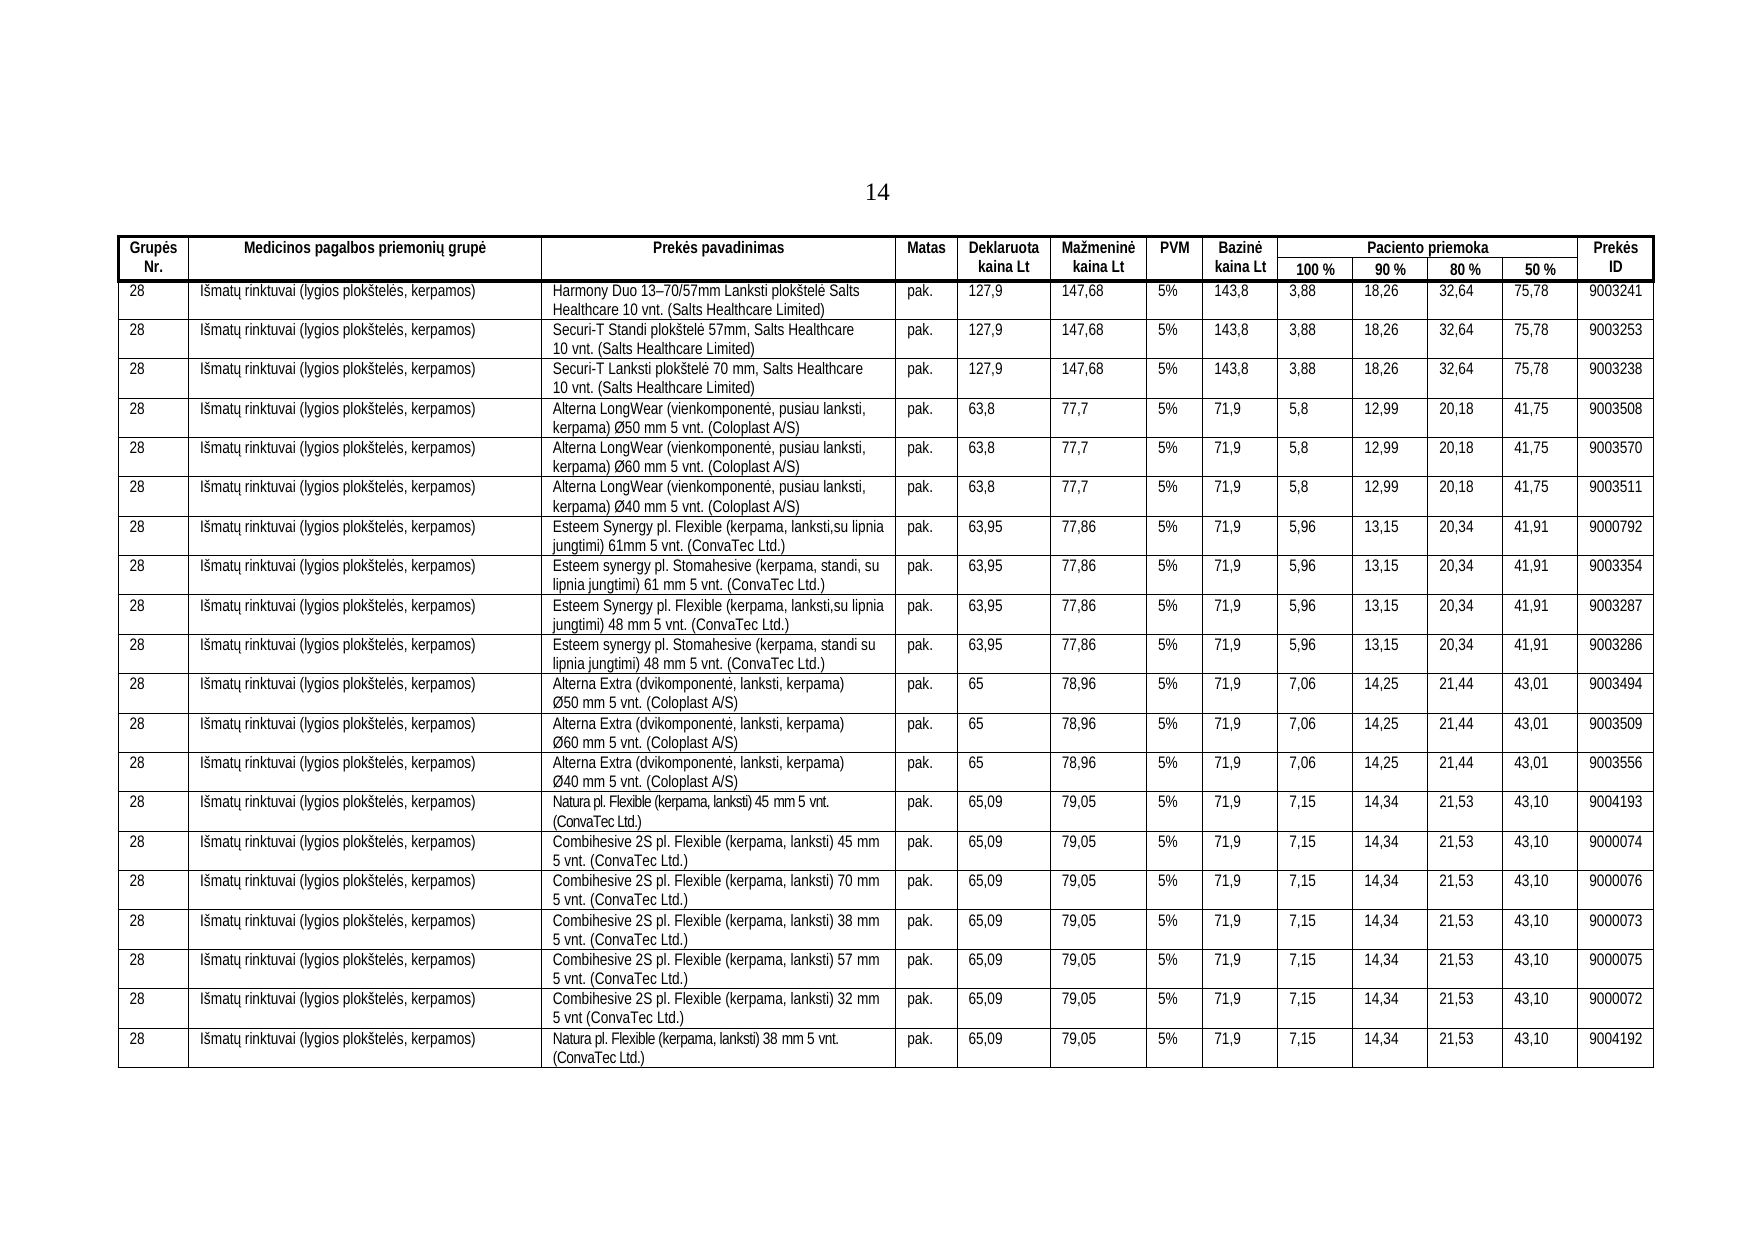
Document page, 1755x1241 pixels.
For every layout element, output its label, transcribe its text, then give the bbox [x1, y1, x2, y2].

table_cell 90 % [1353, 258, 1427, 279]
table_cell 32,64 [1428, 283, 1502, 319]
table_cell pak. [896, 320, 957, 358]
table_cell 14,34 [1353, 832, 1427, 870]
table_cell pak. [896, 832, 957, 870]
table_cell Išmatų rinktuvai (lygios plokštelės, kerpamos) [189, 674, 541, 712]
table_cell Išmatų rinktuvai (lygios plokštelės, kerpamos) [189, 950, 541, 988]
table_cell 28 [119, 1029, 188, 1067]
table_cell 20,34 [1428, 517, 1502, 555]
table_header PVM [1147, 238, 1202, 279]
table_cell 77,7 [1051, 438, 1146, 476]
table_cell 43,01 [1503, 674, 1577, 712]
table_cell 41,75 [1503, 438, 1577, 476]
table_cell 20,18 [1428, 438, 1502, 476]
table_cell pak. [896, 438, 957, 476]
table_cell Combihesive 2S pl. Flexible (kerpama, lanksti) 38 mm 5 vnt. (ConvaTec Ltd.) [542, 910, 895, 949]
table_cell Esteem synergy pl. Stomahesive (kerpama, standi, su lipnia jungtimi) 61 mm 5 vnt. (ConvaTec Ltd.) [542, 556, 895, 594]
table_cell Alterna LongWear (vienkomponentė, pusiau lanksti, kerpama) Ø60 mm 5 vnt. (Coloplast A/S) [542, 438, 895, 476]
table_cell 5% [1147, 438, 1202, 476]
table_cell 9000792 [1578, 517, 1653, 555]
table_cell 5% [1147, 595, 1202, 634]
table_cell 9003286 [1578, 635, 1653, 673]
table_cell 65,09 [958, 792, 1050, 831]
table_cell 7,15 [1278, 989, 1352, 1027]
table_cell 50 % [1503, 258, 1577, 279]
table_cell 7,06 [1278, 753, 1352, 791]
table_cell 28 [119, 399, 188, 437]
table_cell pak. [896, 595, 957, 634]
table_cell 28 [119, 753, 188, 791]
table_cell 5% [1147, 871, 1202, 909]
table_cell 21,53 [1428, 1029, 1502, 1067]
table_cell 65,09 [958, 871, 1050, 909]
table_cell Išmatų rinktuvai (lygios plokštelės, kerpamos) [189, 438, 541, 476]
table_cell 14,25 [1353, 674, 1427, 712]
table_cell 43,01 [1503, 753, 1577, 791]
table_cell 28 [119, 438, 188, 476]
table_cell 143,8 [1203, 359, 1277, 397]
table_cell 9003570 [1578, 438, 1653, 476]
table_cell 20,34 [1428, 556, 1502, 594]
table_cell 21,44 [1428, 674, 1502, 712]
table_cell 28 [119, 950, 188, 988]
table_cell 13,15 [1353, 635, 1427, 673]
table_cell 43,10 [1503, 832, 1577, 870]
table_cell Išmatų rinktuvai (lygios plokštelės, kerpamos) [189, 871, 541, 909]
table_header Bazinė kaina Lt [1203, 238, 1277, 279]
table_cell Išmatų rinktuvai (lygios plokštelės, kerpamos) [189, 283, 541, 319]
table_header Prekės ID [1578, 238, 1652, 279]
table_cell Išmatų rinktuvai (lygios plokštelės, kerpamos) [189, 595, 541, 634]
table_cell 43,10 [1503, 871, 1577, 909]
table_cell 63,8 [958, 477, 1050, 516]
table_cell 9003511 [1578, 477, 1653, 516]
table_cell Išmatų rinktuvai (lygios plokštelės, kerpamos) [189, 989, 541, 1027]
table_cell 65 [958, 753, 1050, 791]
table_cell 65,09 [958, 950, 1050, 988]
table_cell 28 [119, 517, 188, 555]
table_cell 79,05 [1051, 1029, 1146, 1067]
table_cell Išmatų rinktuvai (lygios plokštelės, kerpamos) [189, 635, 541, 673]
table_header Medicinos pagalbos priemonių grupė [189, 238, 541, 279]
table_cell 9003354 [1578, 556, 1653, 594]
table_cell 7,06 [1278, 714, 1352, 752]
table_cell 65 [958, 674, 1050, 712]
table_cell 20,18 [1428, 399, 1502, 437]
table_cell 28 [119, 989, 188, 1027]
table_cell 5% [1147, 714, 1202, 752]
table_cell 28 [119, 320, 188, 358]
table_cell 21,53 [1428, 989, 1502, 1027]
table_cell 79,05 [1051, 910, 1146, 949]
table_cell Alterna Extra (dvikomponentė, lanksti, kerpama) Ø50 mm 5 vnt. (Coloplast A/S) [542, 674, 895, 712]
table_cell pak. [896, 674, 957, 712]
table_cell 41,75 [1503, 477, 1577, 516]
table_cell 71,9 [1203, 399, 1277, 437]
table_cell 21,44 [1428, 714, 1502, 752]
table_cell 63,95 [958, 556, 1050, 594]
table_cell 5% [1147, 792, 1202, 831]
table_cell 79,05 [1051, 792, 1146, 831]
table_cell 71,9 [1203, 910, 1277, 949]
table_cell 14,34 [1353, 989, 1427, 1027]
table_cell 71,9 [1203, 517, 1277, 555]
table_cell Esteem synergy pl. Stomahesive (kerpama, standi su lipnia jungtimi) 48 mm 5 vnt. (ConvaTec Ltd.) [542, 635, 895, 673]
table_cell Išmatų rinktuvai (lygios plokštelės, kerpamos) [189, 714, 541, 752]
table_cell 28 [119, 556, 188, 594]
table_cell 9004193 [1578, 792, 1653, 831]
table_cell 12,99 [1353, 438, 1427, 476]
table_cell 63,95 [958, 517, 1050, 555]
table_cell 3,88 [1278, 320, 1352, 358]
table_cell 147,68 [1051, 320, 1146, 358]
table_cell 9000075 [1578, 950, 1653, 988]
table_cell 9004192 [1578, 1029, 1653, 1067]
table_cell 9003494 [1578, 674, 1653, 712]
table_cell 28 [119, 792, 188, 831]
table_cell 9003508 [1578, 399, 1653, 437]
table_cell 5,96 [1278, 517, 1352, 555]
table_cell Išmatų rinktuvai (lygios plokštelės, kerpamos) [189, 1029, 541, 1067]
table_cell 127,9 [958, 320, 1050, 358]
table_cell 77,86 [1051, 556, 1146, 594]
table_cell 9003287 [1578, 595, 1653, 634]
table_cell 14,34 [1353, 792, 1427, 831]
table_cell 147,68 [1051, 359, 1146, 397]
table_cell 5,96 [1278, 595, 1352, 634]
table_cell 77,86 [1051, 517, 1146, 555]
table_cell 5% [1147, 517, 1202, 555]
table_cell 28 [119, 674, 188, 712]
table_cell 9003253 [1578, 320, 1653, 358]
table_cell 21,44 [1428, 753, 1502, 791]
table_cell Combihesive 2S pl. Flexible (kerpama, lanksti) 70 mm 5 vnt. (ConvaTec Ltd.) [542, 871, 895, 909]
table_cell 5% [1147, 989, 1202, 1027]
table_cell Securi-T Lanksti plokštelė 70 mm, Salts Healthcare 10 vnt. (Salts Healthcare Limited) [542, 359, 895, 397]
table_cell 127,9 [958, 359, 1050, 397]
table_cell pak. [896, 556, 957, 594]
table_cell 28 [119, 477, 188, 516]
table_header Paciento priemoka [1278, 238, 1577, 257]
table_cell 78,96 [1051, 714, 1146, 752]
table_cell 63,95 [958, 595, 1050, 634]
table_cell 5,8 [1278, 399, 1352, 437]
table_cell 5% [1147, 910, 1202, 949]
table_cell 28 [119, 910, 188, 949]
table_cell 63,8 [958, 438, 1050, 476]
table_cell Alterna LongWear (vienkomponentė, pusiau lanksti, kerpama) Ø50 mm 5 vnt. (Coloplast A/S) [542, 399, 895, 437]
table_cell pak. [896, 399, 957, 437]
table_header Deklaruota kaina Lt [958, 238, 1050, 279]
table_cell 71,9 [1203, 792, 1277, 831]
table_cell 100 % [1278, 258, 1352, 279]
table_cell 71,9 [1203, 556, 1277, 594]
table_cell 20,34 [1428, 635, 1502, 673]
table_cell Natura pl. Flexible (kerpama, lanksti) 38 mm 5 vnt. (ConvaTec Ltd.) [542, 1029, 895, 1067]
table_cell 127,9 [958, 283, 1050, 319]
table_cell 9000074 [1578, 832, 1653, 870]
table_cell 18,26 [1353, 359, 1427, 397]
table_cell 71,9 [1203, 477, 1277, 516]
table_cell 65,09 [958, 910, 1050, 949]
table_cell 71,9 [1203, 438, 1277, 476]
table_cell 77,86 [1051, 635, 1146, 673]
table_cell Išmatų rinktuvai (lygios plokštelės, kerpamos) [189, 910, 541, 949]
table_cell pak. [896, 283, 957, 319]
table_cell 13,15 [1353, 556, 1427, 594]
table_cell 14,34 [1353, 910, 1427, 949]
table_cell pak. [896, 359, 957, 397]
table_cell 71,9 [1203, 635, 1277, 673]
table_cell 79,05 [1051, 871, 1146, 909]
table_cell 5% [1147, 477, 1202, 516]
table_cell Išmatų rinktuvai (lygios plokštelės, kerpamos) [189, 359, 541, 397]
table_cell 71,9 [1203, 595, 1277, 634]
table_cell Esteem Synergy pl. Flexible (kerpama, lanksti,su lipnia jungtimi) 61mm 5 vnt. (ConvaTec Ltd.) [542, 517, 895, 555]
table_cell 43,10 [1503, 792, 1577, 831]
table_cell 71,9 [1203, 753, 1277, 791]
table_cell 5% [1147, 399, 1202, 437]
table_cell 7,15 [1278, 950, 1352, 988]
table_cell 75,78 [1503, 359, 1577, 397]
table_cell 21,53 [1428, 832, 1502, 870]
table_cell 28 [119, 283, 188, 319]
table_cell 63,95 [958, 635, 1050, 673]
table_cell 63,8 [958, 399, 1050, 437]
table_cell 28 [119, 832, 188, 870]
table_cell 5% [1147, 556, 1202, 594]
table_cell 5,8 [1278, 477, 1352, 516]
table_cell 41,91 [1503, 635, 1577, 673]
table_cell 43,10 [1503, 910, 1577, 949]
table_cell pak. [896, 950, 957, 988]
table_cell 71,9 [1203, 832, 1277, 870]
table_cell 14,34 [1353, 1029, 1427, 1067]
table_cell 7,15 [1278, 910, 1352, 949]
table_cell 14,25 [1353, 714, 1427, 752]
table_cell 143,8 [1203, 320, 1277, 358]
table_cell 5% [1147, 832, 1202, 870]
table_cell Harmony Duo 13–70/57mm Lanksti plokštelė Salts Healthcare 10 vnt. (Salts Healthcare Limited) [542, 283, 895, 319]
table_cell 75,78 [1503, 283, 1577, 319]
table_cell Išmatų rinktuvai (lygios plokštelės, kerpamos) [189, 477, 541, 516]
table_cell 21,53 [1428, 910, 1502, 949]
table_cell 21,53 [1428, 792, 1502, 831]
table_cell 13,15 [1353, 595, 1427, 634]
table_cell 28 [119, 359, 188, 397]
table_cell 21,53 [1428, 950, 1502, 988]
table_cell 28 [119, 635, 188, 673]
table_cell 14,34 [1353, 871, 1427, 909]
table_cell 3,88 [1278, 359, 1352, 397]
table_cell 147,68 [1051, 283, 1146, 319]
table_header Matas [896, 238, 957, 279]
table_cell 65,09 [958, 832, 1050, 870]
table_cell 41,91 [1503, 595, 1577, 634]
table_cell 18,26 [1353, 283, 1427, 319]
table_cell pak. [896, 714, 957, 752]
table_cell 71,9 [1203, 1029, 1277, 1067]
table_cell pak. [896, 989, 957, 1027]
table_cell 7,15 [1278, 832, 1352, 870]
table_cell 43,01 [1503, 714, 1577, 752]
table_cell 18,26 [1353, 320, 1427, 358]
table_cell 5% [1147, 283, 1202, 319]
table_cell 5,96 [1278, 556, 1352, 594]
table_cell 71,9 [1203, 989, 1277, 1027]
table_cell 13,15 [1353, 517, 1427, 555]
table_cell 41,91 [1503, 517, 1577, 555]
table_cell 12,99 [1353, 399, 1427, 437]
table_cell 77,7 [1051, 477, 1146, 516]
table_cell 71,9 [1203, 871, 1277, 909]
table_cell 9000072 [1578, 989, 1653, 1027]
table_cell 12,99 [1353, 477, 1427, 516]
table_cell pak. [896, 635, 957, 673]
table_cell 5% [1147, 950, 1202, 988]
table_cell 21,53 [1428, 871, 1502, 909]
table_cell Išmatų rinktuvai (lygios plokštelės, kerpamos) [189, 753, 541, 791]
table_cell 77,86 [1051, 595, 1146, 634]
table_cell pak. [896, 477, 957, 516]
table_cell 32,64 [1428, 359, 1502, 397]
table_cell 78,96 [1051, 674, 1146, 712]
table_cell 28 [119, 595, 188, 634]
table_cell 80 % [1428, 258, 1502, 279]
table_cell 77,7 [1051, 399, 1146, 437]
table_header Prekės pavadinimas [542, 238, 895, 279]
table_cell 65,09 [958, 989, 1050, 1027]
table_cell Securi-T Standi plokštelė 57mm, Salts Healthcare 10 vnt. (Salts Healthcare Limited) [542, 320, 895, 358]
table_cell Alterna Extra (dvikomponentė, lanksti, kerpama) Ø40 mm 5 vnt. (Coloplast A/S) [542, 753, 895, 791]
table_cell 5% [1147, 753, 1202, 791]
table_cell 71,9 [1203, 950, 1277, 988]
table_cell 43,10 [1503, 1029, 1577, 1067]
table_cell 75,78 [1503, 320, 1577, 358]
table_cell 79,05 [1051, 832, 1146, 870]
table_cell 41,91 [1503, 556, 1577, 594]
table_cell 65 [958, 714, 1050, 752]
table_cell 79,05 [1051, 989, 1146, 1027]
table_cell 9003556 [1578, 753, 1653, 791]
table_cell pak. [896, 1029, 957, 1067]
table_cell Combihesive 2S pl. Flexible (kerpama, lanksti) 32 mm 5 vnt (ConvaTec Ltd.) [542, 989, 895, 1027]
table_cell 5% [1147, 674, 1202, 712]
table_cell Išmatų rinktuvai (lygios plokštelės, kerpamos) [189, 399, 541, 437]
table_cell 32,64 [1428, 320, 1502, 358]
table_cell 28 [119, 714, 188, 752]
table_cell 71,9 [1203, 674, 1277, 712]
table_cell 7,06 [1278, 674, 1352, 712]
table_cell Esteem Synergy pl. Flexible (kerpama, lanksti,su lipnia jungtimi) 48 mm 5 vnt. (ConvaTec Ltd.) [542, 595, 895, 634]
table_cell 9003241 [1578, 283, 1653, 319]
table_cell 20,18 [1428, 477, 1502, 516]
table_cell 14,25 [1353, 753, 1427, 791]
table_cell Išmatų rinktuvai (lygios plokštelės, kerpamos) [189, 517, 541, 555]
table_cell 5,96 [1278, 635, 1352, 673]
table_cell Išmatų rinktuvai (lygios plokštelės, kerpamos) [189, 832, 541, 870]
table_cell 43,10 [1503, 989, 1577, 1027]
table_cell pak. [896, 792, 957, 831]
table_cell 7,15 [1278, 1029, 1352, 1067]
table_cell 7,15 [1278, 871, 1352, 909]
table_cell Išmatų rinktuvai (lygios plokštelės, kerpamos) [189, 792, 541, 831]
table_cell 71,9 [1203, 714, 1277, 752]
table_cell 78,96 [1051, 753, 1146, 791]
table_cell Išmatų rinktuvai (lygios plokštelės, kerpamos) [189, 320, 541, 358]
table_header Mažmeninė kaina Lt [1051, 238, 1146, 279]
table_cell pak. [896, 910, 957, 949]
table_cell 43,10 [1503, 950, 1577, 988]
table_cell 9000076 [1578, 871, 1653, 909]
table_cell 5% [1147, 320, 1202, 358]
table_cell 5% [1147, 1029, 1202, 1067]
table_cell Combihesive 2S pl. Flexible (kerpama, lanksti) 57 mm 5 vnt. (ConvaTec Ltd.) [542, 950, 895, 988]
table_cell Alterna Extra (dvikomponentė, lanksti, kerpama) Ø60 mm 5 vnt. (Coloplast A/S) [542, 714, 895, 752]
table_cell 5% [1147, 359, 1202, 397]
table_cell Alterna LongWear (vienkomponentė, pusiau lanksti, kerpama) Ø40 mm 5 vnt. (Coloplast A/S) [542, 477, 895, 516]
table_cell 7,15 [1278, 792, 1352, 831]
table_cell pak. [896, 517, 957, 555]
table_cell 3,88 [1278, 283, 1352, 319]
table_cell Combihesive 2S pl. Flexible (kerpama, lanksti) 45 mm 5 vnt. (ConvaTec Ltd.) [542, 832, 895, 870]
table_cell pak. [896, 871, 957, 909]
table_cell 143,8 [1203, 283, 1277, 319]
table_cell 28 [119, 871, 188, 909]
table_cell 41,75 [1503, 399, 1577, 437]
table_cell 65,09 [958, 1029, 1050, 1067]
table_cell 14,34 [1353, 950, 1427, 988]
table_cell 20,34 [1428, 595, 1502, 634]
table_cell Išmatų rinktuvai (lygios plokštelės, kerpamos) [189, 556, 541, 594]
table_cell pak. [896, 753, 957, 791]
table_cell 5% [1147, 635, 1202, 673]
table_cell 79,05 [1051, 950, 1146, 988]
table_header Grupės Nr. [120, 238, 188, 279]
table_cell 5,8 [1278, 438, 1352, 476]
table_cell Natura pl. Flexible (kerpama, lanksti) 45 mm 5 vnt. (ConvaTec Ltd.) [542, 792, 895, 831]
table_cell 9003238 [1578, 359, 1653, 397]
table_cell 9003509 [1578, 714, 1653, 752]
table_cell 9000073 [1578, 910, 1653, 949]
